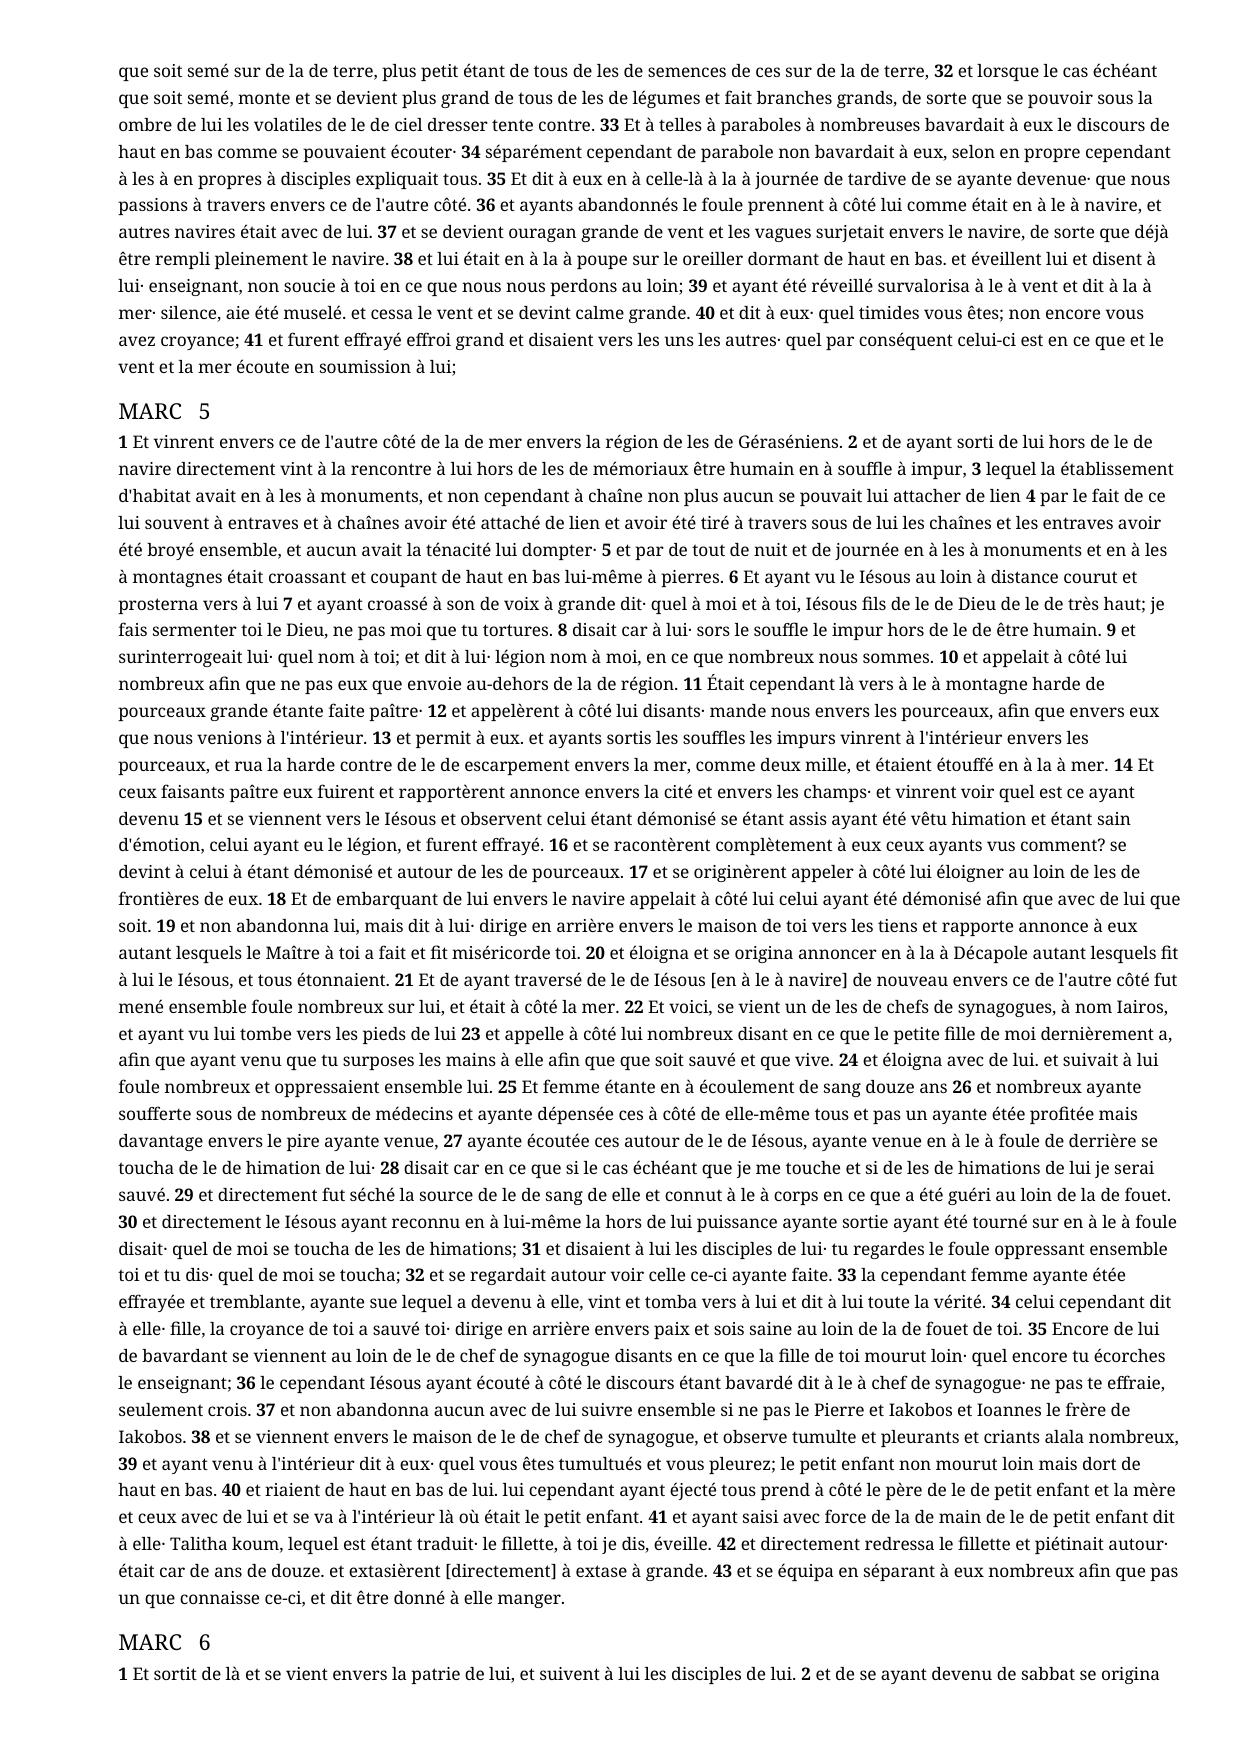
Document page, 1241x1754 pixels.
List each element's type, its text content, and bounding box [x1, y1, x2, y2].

text 1 Et vinrent envers ce de l'autre côté de la de mer envers la région de les de Géraséniens. 2 et de ayant sorti de lui hors de le de navire directement vint à la rencontre à lui hors de les de mémoriaux être humain en à souffle à impur, 3 lequel la établissement d'habitat avait en à les à monuments, et non cependant à chaîne non plus aucun se pouvait lui attacher de lien 4 par le fait de ce lui souvent à entraves et à chaînes avoir été attaché de lien et avoir été tiré à travers sous de lui les chaînes et les entraves avoir été broyé ensemble, et aucun avait la ténacité lui dompter· 5 et par de tout de nuit et de journée en à les à monuments et en à les à montagnes était croassant et coupant de haut en bas lui-même à pierres. 6 Et ayant vu le Iésous au loin à distance courut et prosterna vers à lui 7 et ayant croassé à son de voix à grande dit· quel à moi et à toi, Iésous fils de le de Dieu de le de très haut; je fais sermenter toi le Dieu, ne pas moi que tu tortures. 8 disait car à lui· sors le souffle le impur hors de le de être humain. 9 et surinterrogeait lui· quel nom à toi; et dit à lui· légion nom à moi, en ce que nombreux nous sommes. 10 et appelait à côté lui nombreux afin que ne pas eux que envoie au-dehors de la de région. 11 Était cependant là vers à le à montagne harde de pourceaux grande étante faite paître· 12 et appelèrent à côté lui disants· mande nous envers les pourceaux, afin que envers eux que nous venions à l'intérieur. 13 et permit à eux. et ayants sortis les souffles les impurs vinrent à l'intérieur envers les pourceaux, et rua la harde contre de le de escarpement envers la mer, comme deux mille, et étaient étouffé en à la à mer. 14 Et ceux faisants paître eux fuirent et rapportèrent annonce envers la cité et envers les champs· et vinrent voir quel est ce ayant devenu 15 et se viennent vers le Iésous et observent celui étant démonisé se étant assis ayant été vêtu himation et étant sain d'émotion, celui ayant eu le légion, et furent effrayé. 16 et se racontèrent complètement à eux ceux ayants vus comment? se devint à celui à étant démonisé et autour de les de pourceaux. 17 et se originèrent appeler à côté lui éloigner au loin de les de frontières de eux. 18 Et de embarquant de lui envers le navire appelait à côté lui celui ayant été démonisé afin que avec de lui que soit. 19 et non abandonna lui, mais dit à lui· dirige en arrière envers le maison de toi vers les tiens et rapporte annonce à eux autant lesquels le Maître à toi a fait et fit miséricorde toi. 20 et éloigna et se origina annoncer en à la à Décapole autant lesquels fit à lui le Iésous, et tous étonnaient. 21 Et de ayant traversé de le de Iésous [en à le à navire] de nouveau envers ce de l'autre côté fut mené ensemble foule nombreux sur lui, et était à côté la mer. 22 Et voici, se vient un de les de chefs de synagogues, à nom Iairos, et ayant vu lui tombe vers les pieds de lui 23 et appelle à côté lui nombreux disant en ce que le petite fille de moi dernièrement a, afin que ayant venu que tu surposes les mains à elle afin que que soit sauvé et que vive. 24 et éloigna avec de lui. et suivait à lui foule nombreux et oppressaient ensemble lui. 25 Et femme étante en à écoulement de sang douze ans 26 et nombreux ayante soufferte sous de nombreux de médecins et ayante dépensée ces à côté de elle-même tous et pas un ayante étée profitée mais davantage envers le pire ayante venue, 27 ayante écoutée ces autour de le de Iésous, ayante venue en à le à foule de derrière se toucha de le de himation de lui· 28 disait car en ce que si le cas échéant que je me touche et si de les de himations de lui je serai sauvé. 29 et directement fut séché la source de le de sang de elle et connut à le à corps en ce que a été guéri au loin de la de fouet. 30 et directement le Iésous ayant reconnu en à lui-même la hors de lui puissance ayante sortie ayant été tourné sur en à le à foule disait· quel de moi se toucha de les de himations; 31 et disaient à lui les disciples de lui· tu regardes le foule oppressant ensemble toi et tu dis· quel de moi se toucha; 32 et se regardait autour voir celle ce-ci ayante faite. 33 la cependant femme ayante étée effrayée et tremblante, ayante sue lequel a devenu à elle, vint et tomba vers à lui et dit à lui toute la vérité. 34 celui cependant dit à elle· fille, la croyance de toi a sauvé toi· dirige en arrière envers paix et sois saine au loin de la de fouet de toi. 35 Encore de lui de bavardant se viennent au loin de le de chef de synagogue disants en ce que la fille de toi mourut loin· quel encore tu écorches le enseignant; 36 le cependant Iésous ayant écouté à côté le discours étant bavardé dit à le à chef de synagogue· ne pas te effraie, seulement crois. 37 et non abandonna aucun avec de lui suivre ensemble si ne pas le Pierre et Iakobos et Ioannes le frère de Iakobos. 38 et se viennent envers le maison de le de chef de synagogue, et observe tumulte et pleurants et criants alala nombreux, 39 et ayant venu à l'intérieur dit à eux· quel vous êtes tumultués et vous pleurez; le petit enfant non mourut loin mais dort de haut en bas. 40 et riaient de haut en bas de lui. lui cependant ayant éjecté tous prend à côté le père de le de petit enfant et la mère et ceux avec de lui et se va à l'intérieur là où était le petit enfant. 41 et ayant saisi avec force de la de main de le de petit enfant dit à elle· Talitha koum, lequel est étant traduit· le fillette, à toi je dis, éveille. 42 et directement redressa le fillette et piétinait autour· était car de ans de douze. et extasièrent [directement] à extase à grande. 43 et se équipa en séparant à eux nombreux afin que pas un que connaisse ce-ci, et dit être donné à elle manger. [118, 430, 1181, 1609]
text MARC 5 [118, 396, 1181, 426]
text que soit semé sur de la de terre, plus petit étant de tous de les de semences de ces sur de la de terre, 32 et lorsque le cas échéant que soit semé, monte et se devient plus grand de tous de les de légumes et fait branches grands, de sorte que se pouvoir sous la ombre de lui les volatiles de le de ciel dresser tente contre. 33 Et à telles à paraboles à nombreuses bavardait à eux le discours de haut en bas comme se pouvaient écouter· 34 séparément cependant de parabole non bavardait à eux, selon en propre cependant à les à en propres à disciples expliquait tous. 35 Et dit à eux en à celle-là à la à journée de tardive de se ayante devenue· que nous passions à travers envers ce de l'autre côté. 36 et ayants abandonnés le foule prennent à côté lui comme était en à le à navire, et autres navires était avec de lui. 37 et se devient ouragan grande de vent et les vagues surjetait envers le navire, de sorte que déjà être rempli pleinement le navire. 38 et lui était en à la à poupe sur le oreiller dormant de haut en bas. et éveillent lui et disent à lui· enseignant, non soucie à toi en ce que nous nous perdons au loin; 39 et ayant été réveillé survalorisa à le à vent et dit à la à mer· silence, aie été muselé. et cessa le vent et se devint calme grande. 40 et dit à eux· quel timides vous êtes; non encore vous avez croyance; 41 et furent effrayé effroi grand et disaient vers les uns les autres· quel par conséquent celui-ci est en ce que et le vent et la mer écoute en soumission à lui; [118, 59, 1181, 378]
text 1 Et sortit de là et se vient envers la patrie de lui, et suivent à lui les disciples de lui. 2 et de se ayant devenu de sabbat se origina [118, 1662, 1181, 1685]
text MARC 6 [118, 1627, 1181, 1657]
